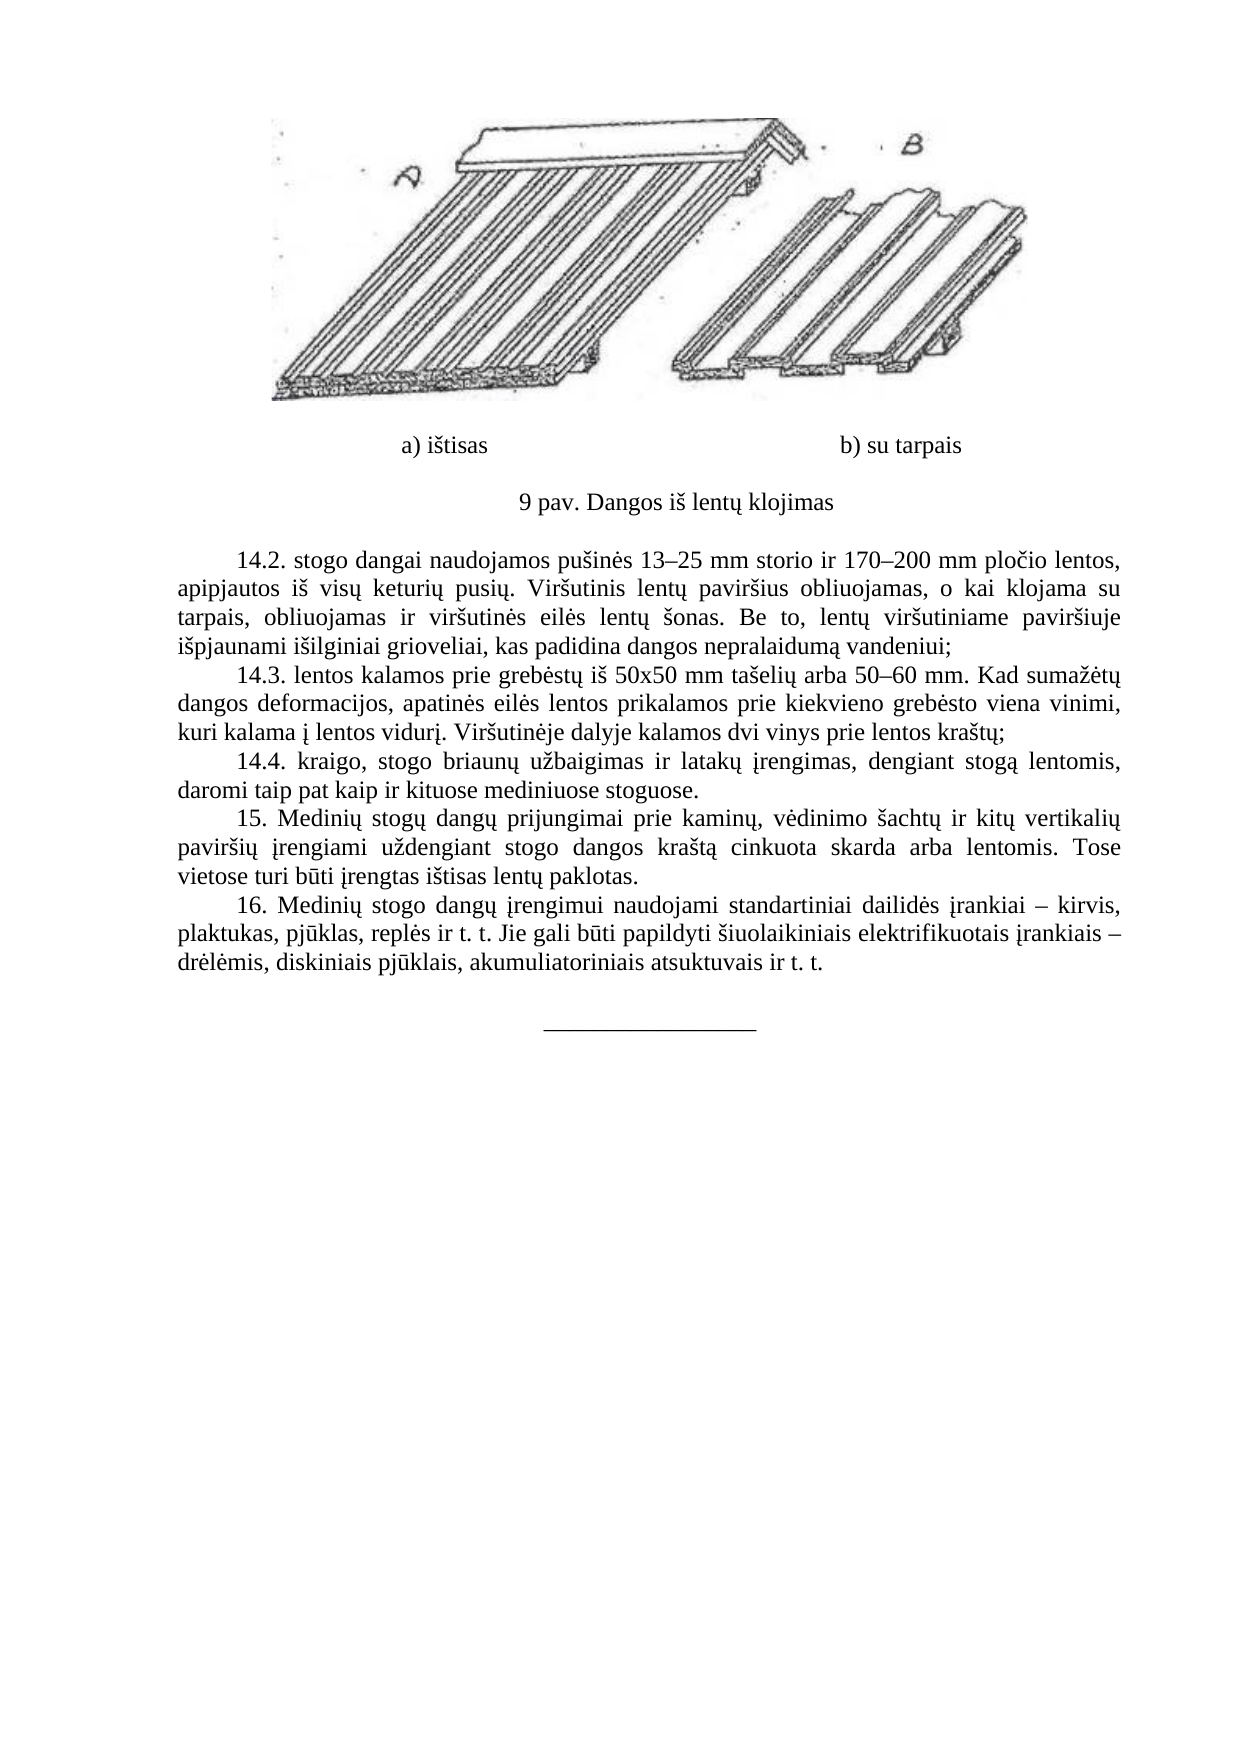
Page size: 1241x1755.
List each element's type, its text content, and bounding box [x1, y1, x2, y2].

text a) ištisas b) su tarpais [401, 430, 1122, 458]
text 15. Medinių stogų dangų prijungimai prie kaminų, vėdinimo šachtų ir kitų vertikalių paviršių įrengiami uždengiant stogo dangos kraštą cinkuota skarda arba lentomis. Tose vietose turi būti įrengtas ištisas lentų paklotas. [177, 803, 1122, 890]
text _________________ [177, 1005, 1122, 1033]
text 14.2. stogo dangai naudojamos pušinės 13–25 mm storio ir 170–200 mm pločio lentos, apipjautos iš visų keturių pusių. Viršutinis lentų paviršius obliuojamas, o kai klojama su tarpais, obliuojamas ir viršutinės eilės lentų šonas. Be to, lentų viršutiniame paviršiuje išpjaunami išilginiai grioveliai, kas padidina dangos nepralaidumą vandeniui; [177, 545, 1122, 660]
text 16. Medinių stogo dangų įrengimui naudojami standartiniai dailidės įrankiai – kirvis, plaktukas, pjūklas, replės ir t. t. Jie gali būti papildyti šiuolaikiniais elektrifikuotais įrankiais – drėlėmis, diskiniais pjūklais, akumuliatoriniais atsuktuvais ir t. t. [177, 890, 1122, 976]
text 9 pav. Dangos iš lentų klojimas [231, 487, 1122, 516]
text 14.4. kraigo, stogo briaunų užbaigimas ir latakų įrengimas, dengiant stogą lentomis, daromi taip pat kaip ir kituose mediniuose stoguose. [177, 746, 1122, 803]
text 14.3. lentos kalamos prie grebėstų iš 50x50 mm tašelių arba 50–60 mm. Kad sumažėtų dangos deformacijos, apatinės eilės lentos prikalamos prie kiekvieno grebėsto viena vinimi, kuri kalama į lentos vidurį. Viršutinėje dalyje kalamos dvi vinys prie lentos kraštų; [177, 660, 1122, 746]
